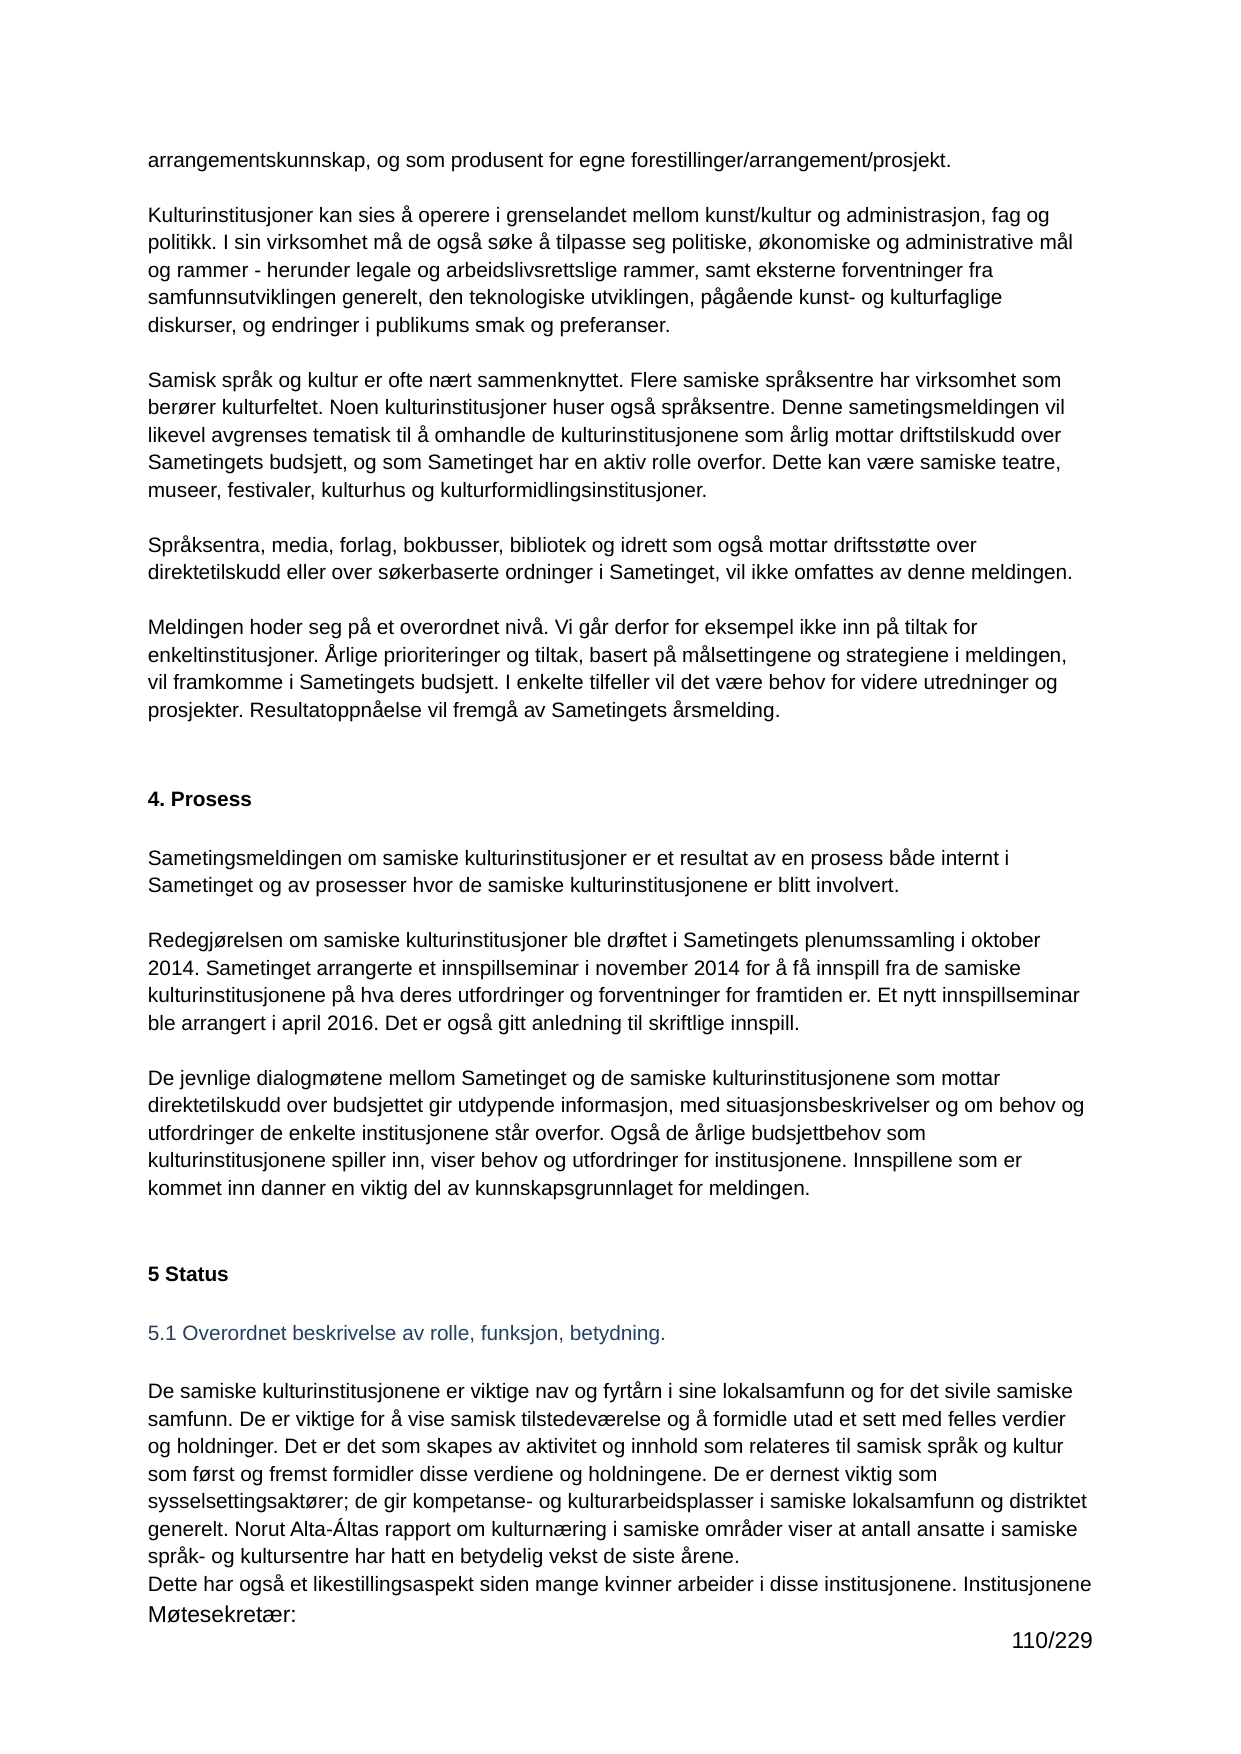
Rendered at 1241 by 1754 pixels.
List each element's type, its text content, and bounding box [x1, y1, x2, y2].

table_header arrangementskunnskap, og som produsent for egne forestillinger/arrangement/prosjekt. Kulturinstitusjoner kan sies å operere i grenselandet mellom kunst/kultur og administrasjon, fag og politikk. I sin virksomhet må de også søke å tilpasse seg politiske, økonomiske og administrative mål og rammer - herunder legale og arbeidslivsrettslige rammer, samt eksterne forventninger fra samfunnsutviklingen generelt, den teknologiske utviklingen, pågående kunst- og kulturfaglige diskurser, og endringer i publikums smak og preferanser. Samisk språk og kultur er ofte nært sammenknyttet. Flere samiske språksentre har virksomhet som berører kulturfeltet. Noen kulturinstitusjoner huser også språksentre. Denne sametingsmeldingen vil likevel avgrenses tematisk til å omhandle de kulturinstitusjonene som årlig mottar driftstilskudd over Sametingets budsjett, og som Sametinget har en aktiv rolle overfor. Dette kan være samiske teatre, museer, festivaler, kulturhus og kulturformidlingsinstitusjoner. Språksentra, media, forlag, bokbusser, bibliotek og idrett som også mottar driftsstøtte over direktetilskudd eller over søkerbaserte ordninger i Sametinget, vil ikke omfattes av denne meldingen. Meldingen hoder seg på et overordnet nivå. Vi går derfor for eksempel ikke inn på tiltak for enkeltinstitusjoner. Årlige prioriteringer og tiltak, basert på målsettingene og strategiene i meldingen, vil framkomme i Sametingets budsjett. I enkelte tilfeller vil det være behov for videre utredninger og prosjekter. Resultatoppnåelse vil fremgå av Sametingets årsmelding. 4. Prosess Sametingsmeldingen om samiske kulturinstitusjoner er et resultat av en prosess både internt i Sametinget og av prosesser hvor de samiske kulturinstitusjonene er blitt involvert. Redegjørelsen om samiske kulturinstitusjoner ble drøftet i Sametingets plenumssamling i oktober 2014. Sametinget arrangerte et innspillseminar i november 2014 for å få innspill fra de samiske kulturinstitusjonene på hva deres utfordringer og forventninger for framtiden er. Et nytt innspillseminar ble arrangert i april 2016. Det er også gitt anledning til skriftlige innspill. De jevnlige dialogmøtene mellom Sametinget og de samiske kulturinstitusjonene som mottar direktetilskudd over budsjettet gir utdypende informasjon, med situasjonsbeskrivelser og om behov og utfordringer de enkelte institusjonene står overfor. Også de årlige budsjettbehov som kulturinstitusjonene spiller inn, viser behov og utfordringer for institusjonene. Innspillene som er kommet inn danner en viktig del av kunnskapsgrunnlaget for meldingen. 5 Status 5.1 Overordnet beskrivelse av rolle, funksjon, betydning. De samiske kulturinstitusjonene er viktige nav og fyrtårn i sine lokalsamfunn og for det sivile samiske samfunn. De er viktige for å vise samisk tilstedeværelse og å formidle utad et sett med felles verdier og holdninger. Det er det som skapes av aktivitet og innhold som relateres til samisk språk og kultur som først og fremst formidler disse verdiene og holdningene. De er dernest viktig som sysselsettingsaktører; de gir kompetanse- og kulturarbeidsplasser i samiske lokalsamfunn og distriktet generelt. Norut Alta-Áltas rapport om kulturnæring i samiske områder viser at antall ansatte i samiske språk- og kultursentre har hatt en betydelig vekst de siste årene. Dette har også et likestillingsaspekt siden mange kvinner arbeider i disse institusjonene. Institusjonene [136, 148, 1104, 1596]
